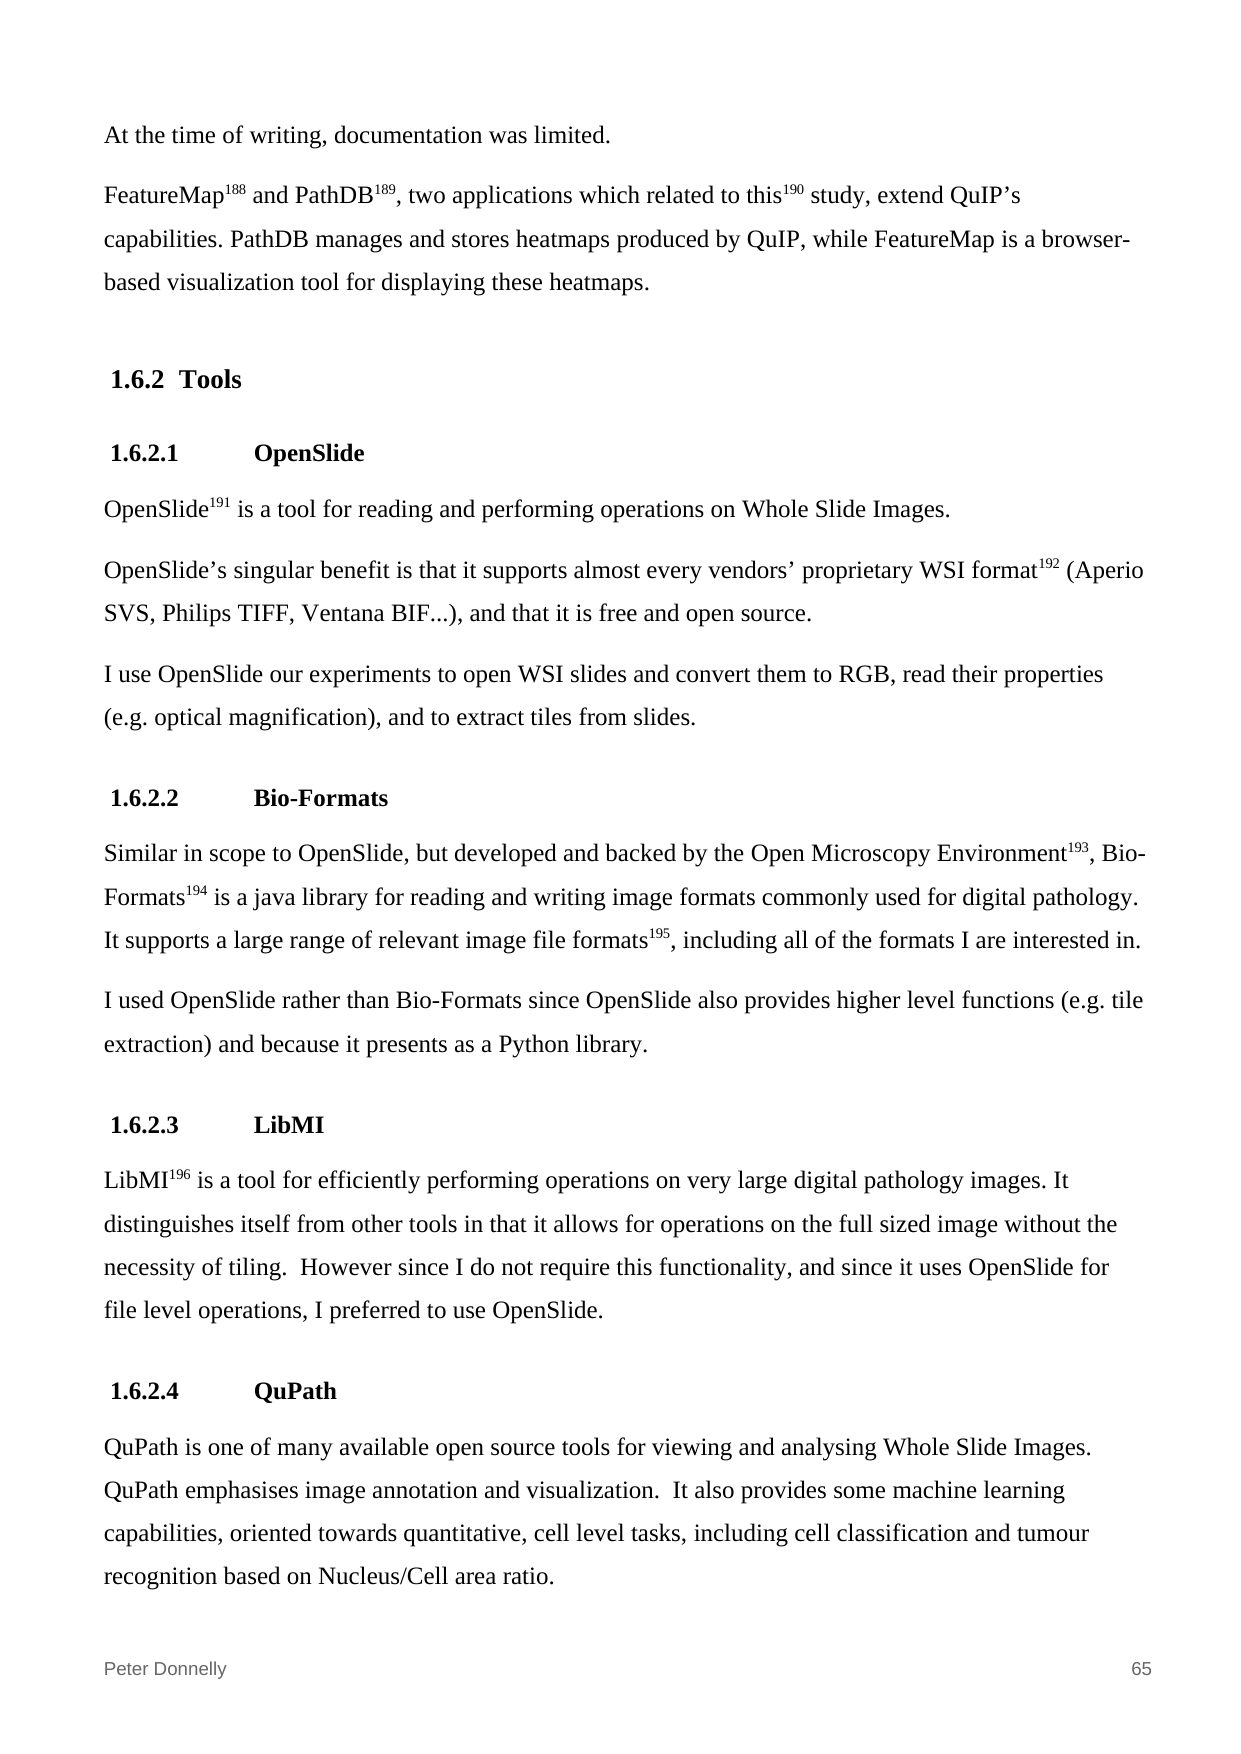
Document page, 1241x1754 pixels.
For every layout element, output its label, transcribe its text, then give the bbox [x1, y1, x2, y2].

text Similar in scope to OpenSlide, but developed and backed by the Open Microscopy Environment, Bio-Formats is a java library for reading and writing image formats commonly used for digital pathology. It supports a large range of relevant image file formats, including all of the formats I are interested in. [103, 838, 1146, 953]
text OpenSlide’s singular benefit is that it supports almost every vendors’ proprietary WSI format (Aperio SVS, Philips TIFF, Ventana BIF...), and that it is free and open source. [103, 555, 1146, 627]
text I use OpenSlide our experiments to open WSI slides and convert them to RGB, read their properties (e.g. optical magnification), and to extract tiles from slides. [103, 659, 1146, 731]
text OpenSlide is a tool for reading and performing operations on Whole Slide Images. [103, 494, 1146, 523]
text FeatureMap and PathDB, two applications which related to this study, extend QuIP’s capabilities. PathDB manages and stores heatmaps produced by QuIP, while FeatureMap is a browser-based visualization tool for displaying these heatmaps. [103, 181, 1146, 296]
subtitle LibMI [103, 1110, 1146, 1139]
text QuPath is one of many available open source tools for viewing and analysing Whole Slide Images. QuPath emphasises image annotation and visualization. It also provides some machine learning capabilities, oriented towards quantitative, cell level tasks, including cell classification and tumour recognition based on Nucleus/Cell area ratio. [103, 1432, 1146, 1590]
text LibMI is a tool for efficiently performing operations on very large digital pathology images. It distinguishes itself from other tools in that it allows for operations on the full sized image without the necessity of tiling. However since I do not require this functionality, and since it uses OpenSlide for file level operations, I preferred to use OpenSlide. [103, 1166, 1146, 1324]
subtitle Tools [103, 363, 1146, 394]
subtitle OpenSlide [103, 438, 1146, 467]
text I used OpenSlide rather than Bio-Formats since OpenSlide also provides higher level functions (e.g. tile extraction) and because it presents as a Python library. [103, 986, 1146, 1057]
subtitle Bio-Formats [103, 783, 1146, 812]
subtitle QuPath [103, 1376, 1146, 1405]
text At the time of writing, documentation was limited. [103, 120, 1146, 148]
